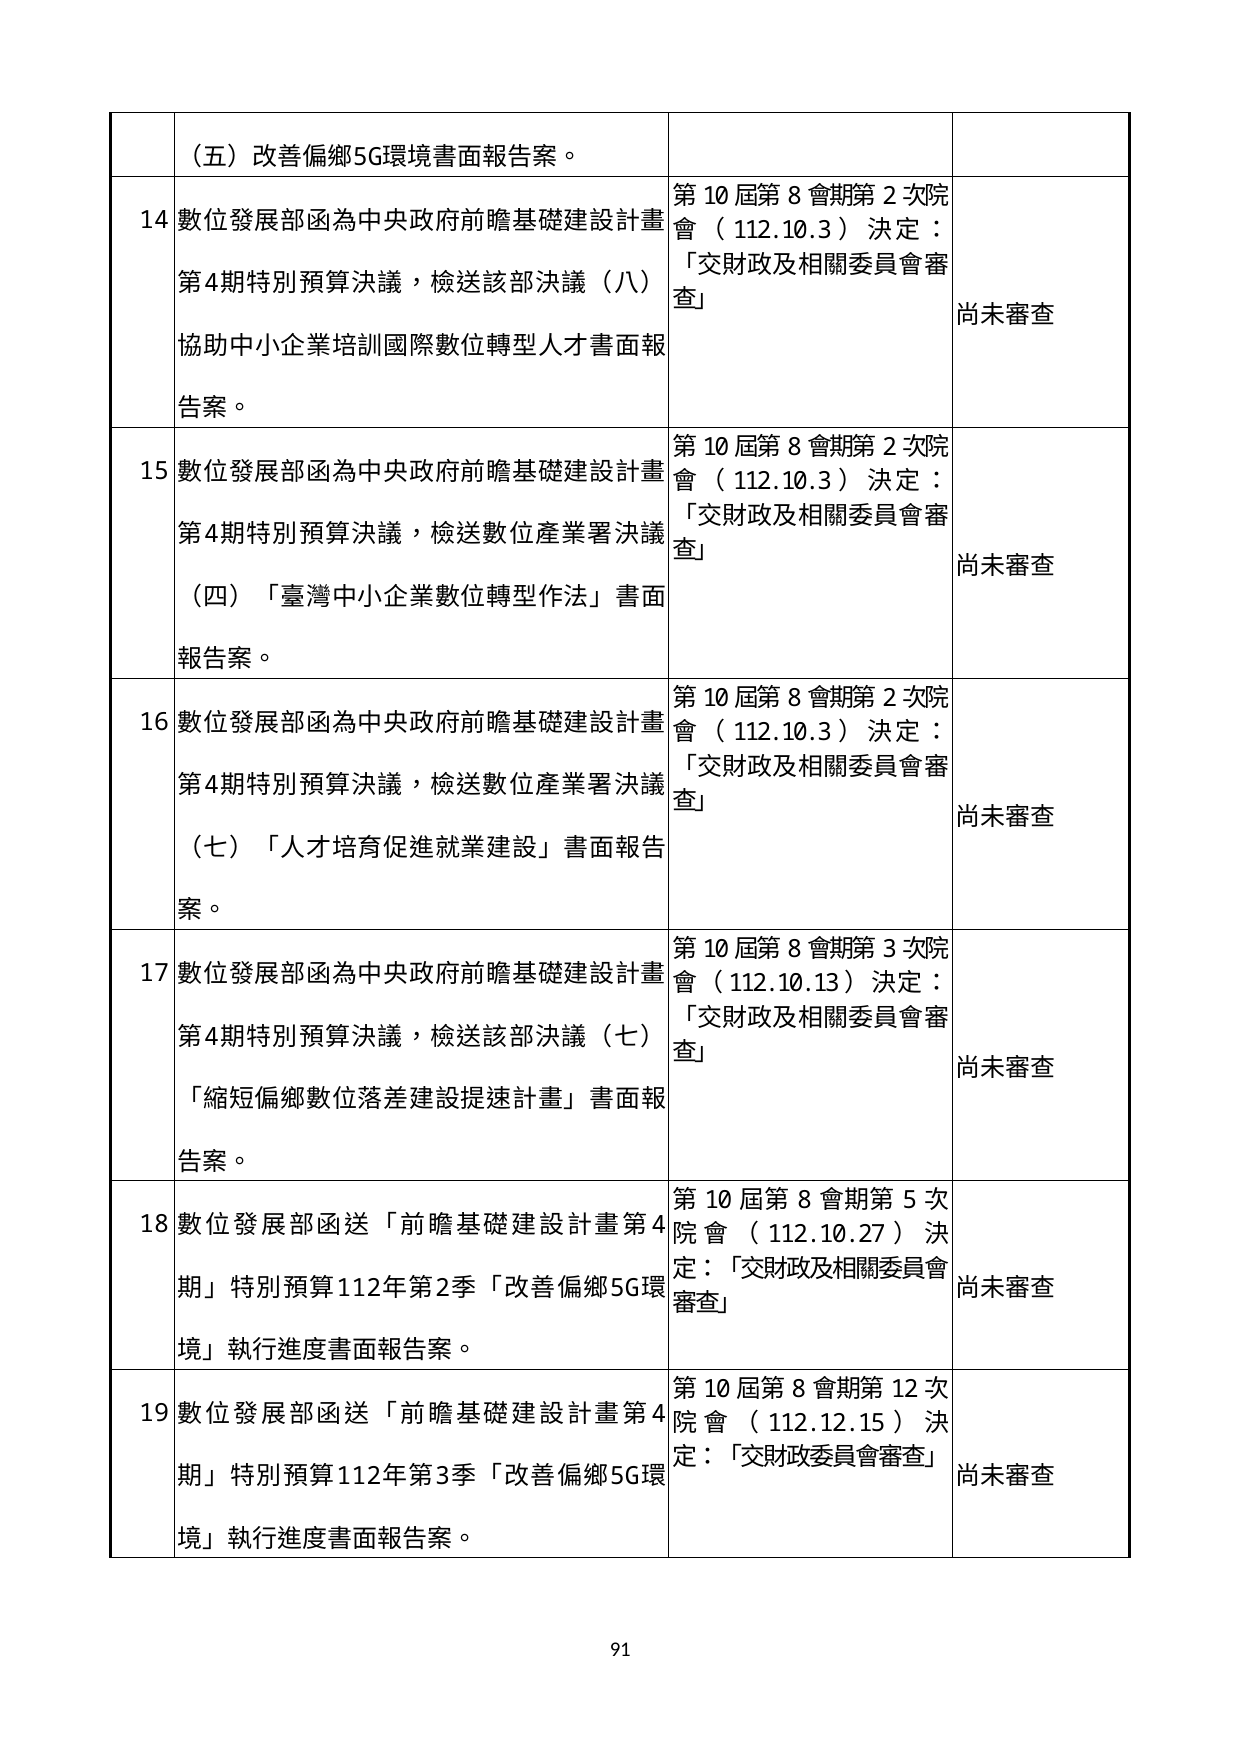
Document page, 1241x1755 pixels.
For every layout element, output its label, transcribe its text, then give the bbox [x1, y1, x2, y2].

table_cell 第10屆第8會期第2次院會（112.10.3）決定：「交財政及相關委員會審查」 [669, 428, 952, 678]
table_cell 第10屆第8會期第3次院會（112.10.13）決定：「交財政及相關委員會審查」 [669, 930, 952, 1180]
table_cell 尚未審查 [953, 930, 1128, 1180]
table_cell 數位發展部函送「前瞻基礎建設計畫第4期」特別預算112年第2季「改善偏鄉5G環境」執行進度書面報告案。 [175, 1181, 668, 1368]
table_cell 第10屆第8會期第2次院會（112.10.3）決定：「交財政及相關委員會審查」 [669, 679, 952, 929]
table_cell 數位發展部函為中央政府前瞻基礎建設計畫第4期特別預算決議，檢送數位產業署決議（四）「臺灣中小企業數位轉型作法」書面報告案。 [175, 428, 668, 678]
table_cell [112, 1181, 174, 1368]
table_cell 第10屆第8會期第12次院會（112.12.15）決定：「交財政委員會審查」 [669, 1370, 952, 1557]
table_cell 尚未審查 [953, 177, 1128, 427]
table_cell （五）改善偏鄉5G環境書面報告案。 [175, 113, 668, 176]
table_cell [112, 679, 174, 929]
table_cell 第10屆第8會期第2次院會（112.10.3）決定：「交財政及相關委員會審查」 [669, 177, 952, 427]
table_cell 數位發展部函為中央政府前瞻基礎建設計畫第4期特別預算決議，檢送數位產業署決議（七）「人才培育促進就業建設」書面報告案。 [175, 679, 668, 929]
table_cell 數位發展部函為中央政府前瞻基礎建設計畫第4期特別預算決議，檢送該部決議（七）「縮短偏鄉數位落差建設提速計畫」書面報告案。 [175, 930, 668, 1180]
table_cell 尚未審查 [953, 679, 1128, 929]
table_cell 第10屆第8會期第5次院會（112.10.27）決定：「交財政及相關委員會審查」 [669, 1181, 952, 1368]
table_cell 尚未審查 [953, 1370, 1128, 1557]
table_cell 尚未審查 [953, 1181, 1128, 1368]
table_cell [112, 1370, 174, 1557]
table_cell 尚未審查 [953, 428, 1128, 678]
table_cell [953, 113, 1128, 176]
table_cell [112, 930, 174, 1180]
table_cell [112, 177, 174, 427]
table_cell 數位發展部函送「前瞻基礎建設計畫第4期」特別預算112年第3季「改善偏鄉5G環境」執行進度書面報告案。 [175, 1370, 668, 1557]
table_cell [112, 428, 174, 678]
table_cell [112, 113, 174, 176]
table_cell [669, 113, 952, 176]
table_cell 數位發展部函為中央政府前瞻基礎建設計畫第4期特別預算決議，檢送該部決議（八）協助中小企業培訓國際數位轉型人才書面報告案。 [175, 177, 668, 427]
